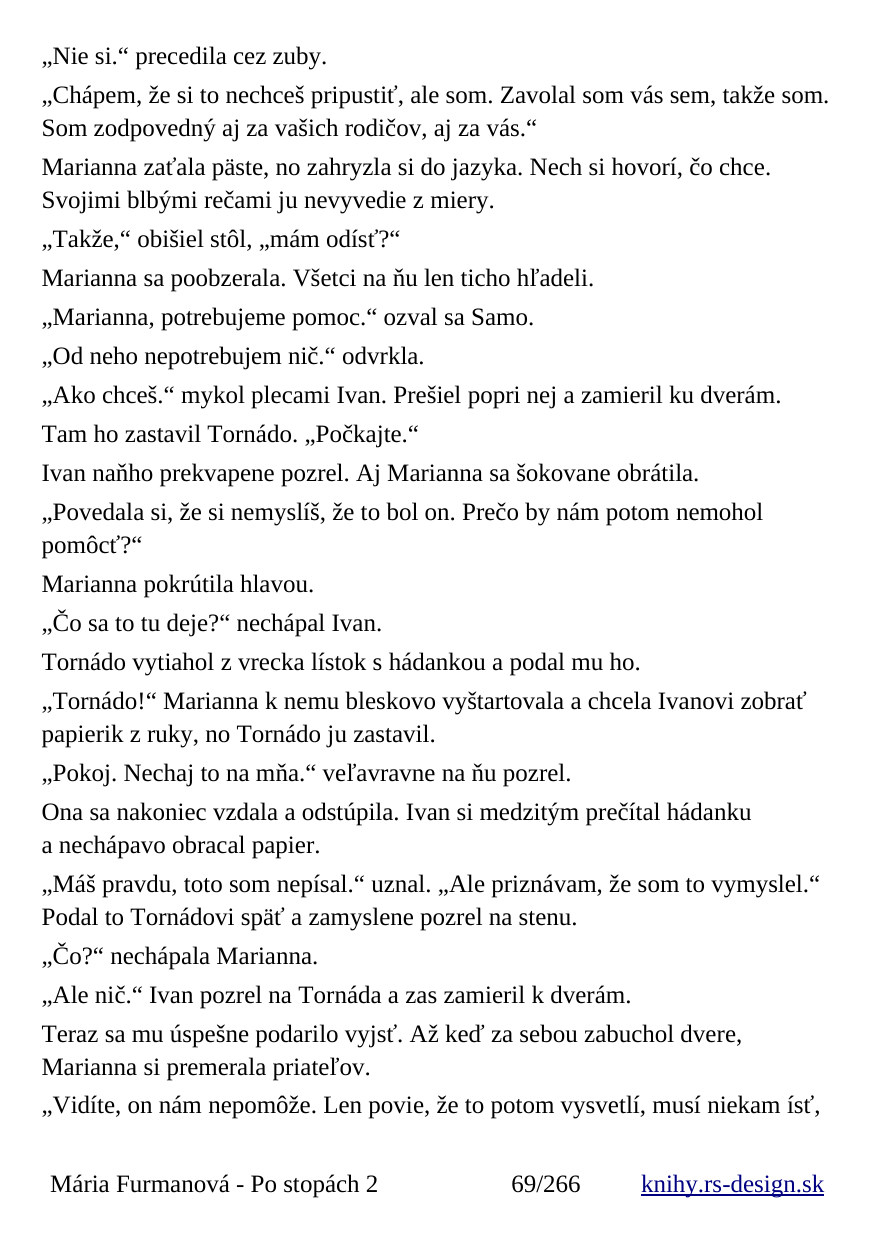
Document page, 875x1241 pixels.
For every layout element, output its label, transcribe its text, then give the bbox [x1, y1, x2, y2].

text „Tornádo!“ Marianna k nemu bleskovo vyštartovala a chcela Ivanovi zobrať papierik z ruky, no Tornádo ju zastavil. [41, 686, 833, 748]
text „Máš pravdu, toto som nepísal.“ uznal. „Ale priznávam, že som to vymyslel.“ Podal to Tornádovi späť a zamyslene pozrel na stenu. [41, 869, 833, 931]
text Tornádo vytiahol z vrecka lístok s hádankou a podal mu ho. [41, 647, 833, 676]
text Marianna pokrútila hlavou. [41, 569, 833, 598]
text „Marianna, potrebujeme pomoc.“ ozval sa Samo. [41, 302, 833, 331]
text „Nie si.“ precedila cez zuby. [41, 41, 833, 70]
text Marianna zaťala päste, no zahryzla si do jazyka. Nech si hovorí, čo chce. Svojimi blbými rečami ju nevyvedie z miery. [41, 152, 833, 214]
text Ona sa nakoniec vzdala a odstúpila. Ivan si medzitým prečítal hádanku a nechápavo obracal papier. [41, 797, 833, 858]
text „Chápem, že si to nechceš pripustiť, ale som. Zavolal som vás sem, takže som. Som zodpovedný aj za vašich rodičov, aj za vás.“ [41, 80, 833, 142]
text „Čo sa to tu deje?“ nechápal Ivan. [41, 608, 833, 637]
text Teraz sa mu úspešne podarilo vyjsť. Až keď za sebou zabuchol dvere, Marianna si premerala priateľov. [41, 1019, 833, 1080]
text „Povedala si, že si nemyslíš, že to bol on. Prečo by nám potom nemohol pomôcť?“ [41, 497, 833, 559]
text „Čo?“ nechápala Marianna. [41, 941, 833, 969]
text „Vidíte, on nám nepomôže. Len povie, že to potom vysvetlí, musí niekam ísť, [41, 1091, 833, 1119]
text „Ako chceš.“ mykol plecami Ivan. Prešiel popri nej a zamieril ku dverám. [41, 380, 833, 409]
text Tam ho zastavil Tornádo. „Počkajte.“ [41, 419, 833, 448]
text „Pokoj. Nechaj to na mňa.“ veľavravne na ňu pozrel. [41, 758, 833, 787]
text Marianna sa poobzerala. Všetci na ňu len ticho hľadeli. [41, 263, 833, 292]
text Ivan naňho prekvapene pozrel. Aj Marianna sa šokovane obrátila. [41, 458, 833, 487]
text „Ale nič.“ Ivan pozrel na Tornáda a zas zamieril k dverám. [41, 980, 833, 1008]
text „Od neho nepotrebujem nič.“ odvrkla. [41, 341, 833, 370]
text „Takže,“ obišiel stôl, „mám odísť?“ [41, 224, 833, 253]
